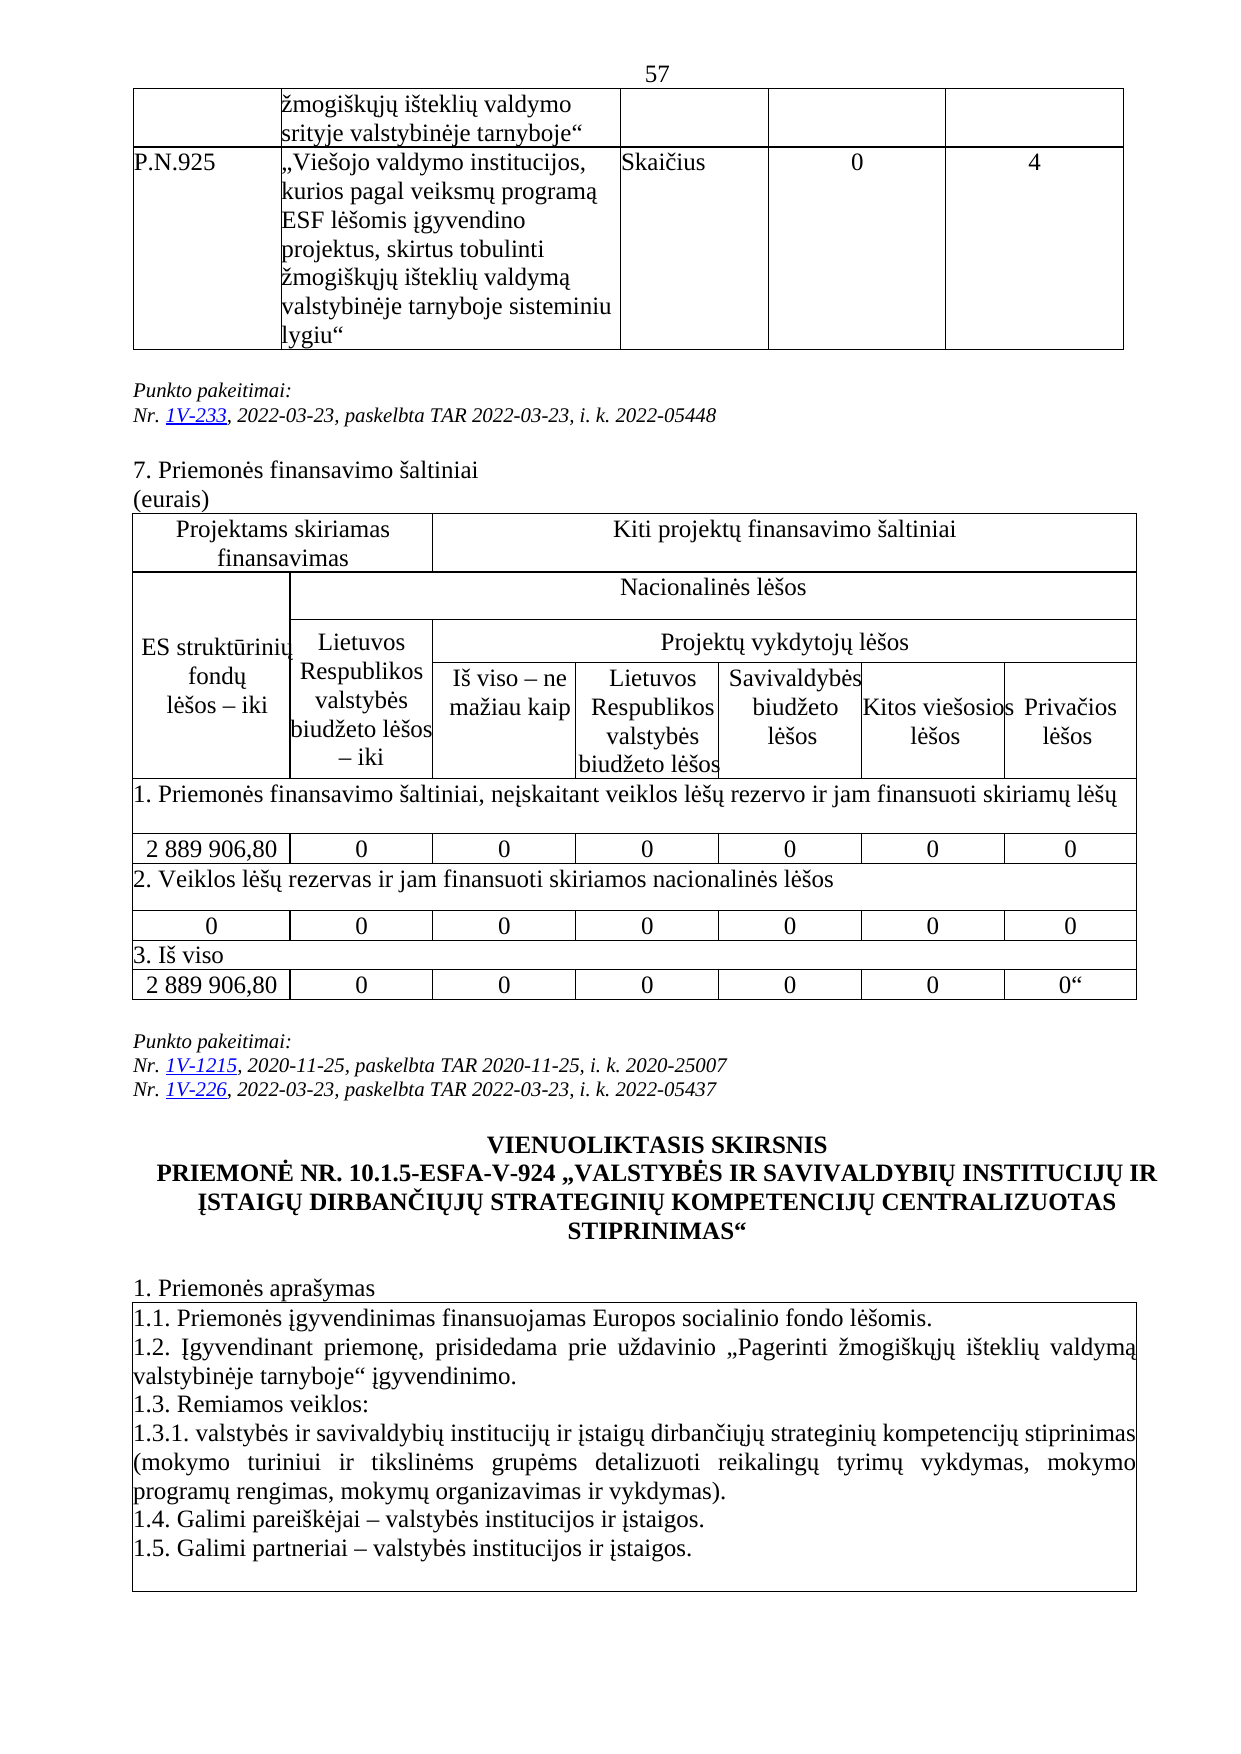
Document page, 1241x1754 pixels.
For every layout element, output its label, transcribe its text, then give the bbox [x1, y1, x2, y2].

text 1. Priemonės aprašymas [133, 1273, 1181, 1302]
table_cell Lietuvos Respublikos valstybės biudžeto lėšos – iki [291, 620, 432, 778]
table_cell P.N.925 [134, 148, 281, 349]
table_cell 0 [719, 911, 861, 939]
table_header Kiti projektų finansavimo šaltiniai [433, 514, 1136, 571]
table_header 1.1. Priemonės įgyvendinimas finansuojamas Europos socialinio fondo lėšomis. 1.2. Įgyvendinant priemonę, prisidedama prie uždavinio „Pagerinti žmogiškųjų išteklių valdymą valstybinėje tarnyboje“ įgyvendinimo. 1.3. Remiamos veiklos: [133, 1303, 1136, 1418]
table_cell Lietuvos Respublikos valstybės biudžeto lėšos [576, 663, 718, 778]
text Punkto pakeitimai: [133, 378, 1181, 402]
table_cell [769, 89, 945, 146]
table_cell 2. Veiklos lėšų rezervas ir jam finansuoti skiriamos nacionalinės lėšos [133, 864, 1136, 910]
table_cell Skaičius [621, 148, 768, 349]
table_cell 0 [862, 834, 1004, 863]
table_cell 0 [576, 834, 718, 863]
table_cell 0 [862, 911, 1004, 939]
table_cell ES struktūrinių fondų lėšos – iki [133, 573, 289, 778]
table_cell 2 889 906,80 [133, 834, 289, 863]
table_cell 4 [946, 148, 1123, 349]
table_cell 0 [576, 970, 718, 999]
table_cell 0 [719, 834, 861, 863]
table_cell 1. Priemonės finansavimo šaltiniai, neįskaitant veiklos lėšų rezervo ir jam finansuoti skiriamų lėšų [133, 779, 1136, 833]
table_cell 0 [291, 834, 432, 863]
table_cell Nacionalinės lėšos [291, 573, 1136, 619]
table_cell [133, 1562, 1136, 1591]
table_cell 1.3.1. valstybės ir savivaldybių institucijų ir įstaigų dirbančiųjų strateginių kompetencijų stiprinimas (mokymo turiniui ir tikslinėms grupėms detalizuoti reikalingų tyrimų vykdymas, mokymo programų rengimas, mokymų organizavimas ir vykdymas). [133, 1418, 1136, 1504]
table_cell Iš viso – ne mažiau kaip [433, 663, 575, 778]
table_cell 2 889 906,80 [133, 970, 289, 999]
text Nr. 1V-1215, 2020-11-25, paskelbta TAR 2020-11-25, i. k. 2020-25007 [133, 1053, 1181, 1077]
text (eurais) [133, 484, 1181, 513]
table_cell Privačios lėšos [1005, 663, 1136, 778]
table_cell 3. Iš viso [133, 941, 1136, 969]
text Punkto pakeitimai: [133, 1029, 1181, 1053]
table_cell 0 [769, 148, 945, 349]
table_cell 0 [1005, 834, 1136, 863]
text 7. Priemonės finansavimo šaltiniai [133, 455, 1181, 484]
table_cell 0 [576, 911, 718, 939]
text VIENUOLIKTASIS SKIRSNIS [133, 1130, 1181, 1158]
table_cell [134, 89, 281, 146]
table_cell 1.4. Galimi pareiškėjai – valstybės institucijos ir įstaigos. 1.5. Galimi partneriai – valstybės institucijos ir įstaigos. [133, 1505, 1136, 1562]
table_cell 0 [133, 911, 289, 939]
text PRIEMONĖ NR. 10.1.5-ESFA-V-924 „VALSTYBĖS IR SAVIVALDYBIŲ INSTITUCIJŲ IR ĮSTAIGŲ DIRBANČIŲJŲ STRATEGINIŲ KOMPETENCIJŲ CENTRALIZUOTAS STIPRINIMAS“ [133, 1158, 1181, 1245]
table_cell 0 [291, 970, 432, 999]
table_cell 0 [291, 911, 432, 939]
table_cell Savivaldybės biudžeto lėšos [719, 663, 861, 778]
table_cell 0 [1005, 911, 1136, 939]
table_header Projektams skiriamas finansavimas [133, 514, 432, 571]
table_cell 0 [433, 970, 575, 999]
table_cell žmogiškųjų išteklių valdymo srityje valstybinėje tarnyboje“ [282, 89, 620, 146]
table_cell „Viešojo valdymo institucijos, kurios pagal veiksmų programą ESF lėšomis įgyvendino projektus, skirtus tobulinti žmogiškųjų išteklių valdymą valstybinėje tarnyboje sisteminiu lygiu“ [282, 148, 620, 349]
table_cell 0 [862, 970, 1004, 999]
table_cell 0 [433, 911, 575, 939]
table_cell Projektų vykdytojų lėšos [433, 620, 1136, 662]
table_cell [621, 89, 768, 146]
table_cell Kitos viešosios lėšos [862, 663, 1004, 778]
table_cell 0 [433, 834, 575, 863]
text Nr. 1V-226, 2022-03-23, paskelbta TAR 2022-03-23, i. k. 2022-05437 [133, 1077, 1181, 1101]
table_cell [946, 89, 1123, 146]
table_cell 0“ [1005, 970, 1136, 999]
text Nr. 1V-233, 2022-03-23, paskelbta TAR 2022-03-23, i. k. 2022-05448 [133, 402, 1181, 427]
table_cell 0 [719, 970, 861, 999]
